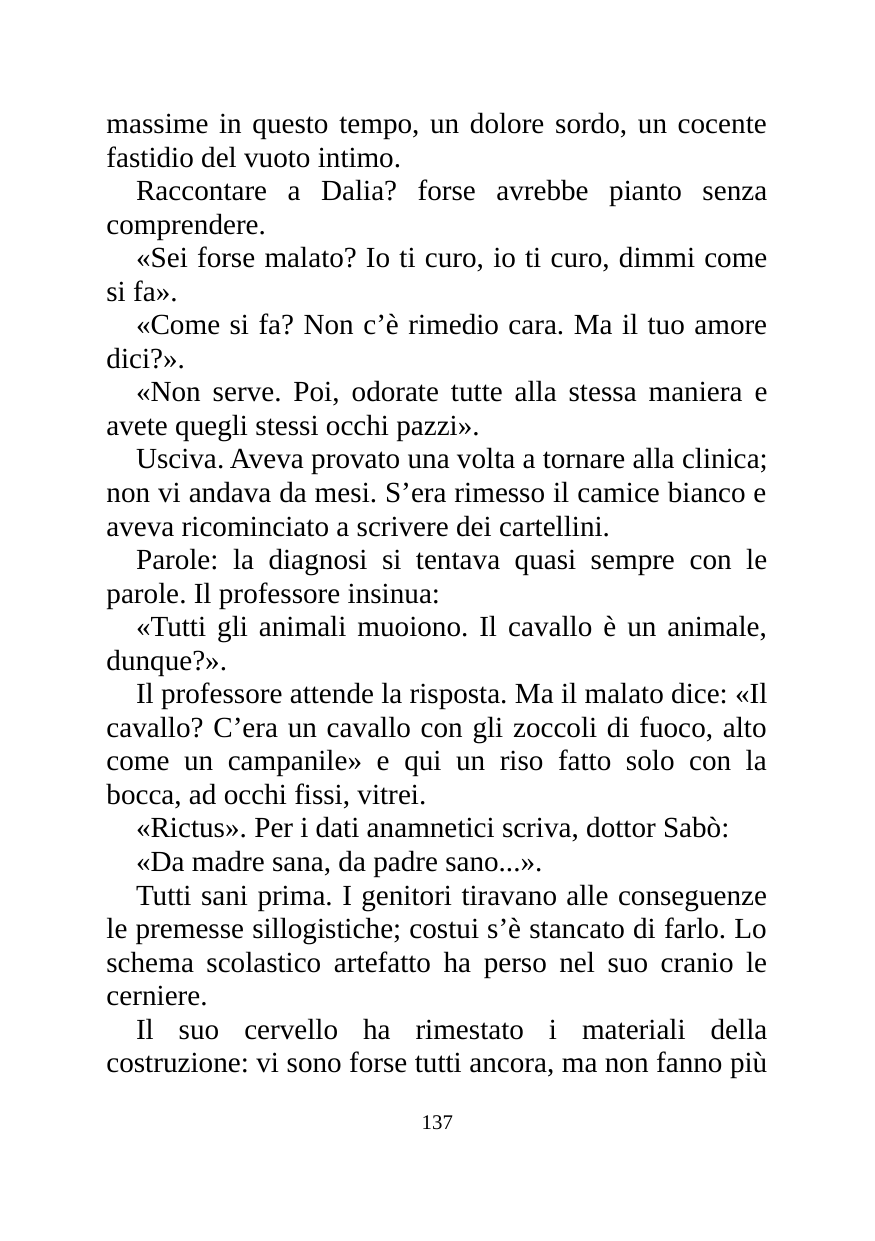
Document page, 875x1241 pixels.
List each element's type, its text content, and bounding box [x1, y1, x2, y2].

text «Da madre sana, da padre sano...». [106, 844, 768, 878]
text Parole: la diagnosi si tentava quasi sempre con le parole. Il professore insinua: [106, 542, 768, 609]
text massime in questo tempo, un dolore sordo, un cocente fastidio del vuoto intimo. [106, 106, 768, 173]
text Il professore attende la risposta. Ma il malato dice: «Il cavallo? C’era un cavallo con gli zoccoli di fuoco, alto come un campanile» e qui un riso fatto solo con la bocca, ad occhi fissi, vitrei. [106, 676, 768, 811]
text «Come si fa? Non c’è rimedio cara. Ma il tuo amore dici?». [106, 307, 768, 374]
text Usciva. Aveva provato una volta a tornare alla clinica; non vi andava da mesi. S’era rimesso il camice bianco e aveva ricominciato a scrivere dei cartellini. [106, 442, 768, 542]
text Il suo cervello ha rimestato i materiali della costruzione: vi sono forse tutti ancora, ma non fanno più [106, 1012, 768, 1079]
text Tutti sani prima. I genitori tiravano alle conseguenze le premesse sillogistiche; costui s’è stancato di farlo. Lo schema scolastico artefatto ha perso nel suo cranio le cerniere. [106, 878, 768, 1012]
text «Tutti gli animali muoiono. Il cavallo è un animale, dunque?». [106, 609, 768, 676]
text «Rictus». Per i dati anamnetici scriva, dottor Sabò: [106, 811, 768, 844]
text «Non serve. Poi, odorate tutte alla stessa maniera e avete quegli stessi occhi pazzi». [106, 374, 768, 442]
text Raccontare a Dalia? forse avrebbe pianto senza comprendere. [106, 173, 768, 240]
text «Sei forse malato? Io ti curo, io ti curo, dimmi come si fa». [106, 240, 768, 307]
